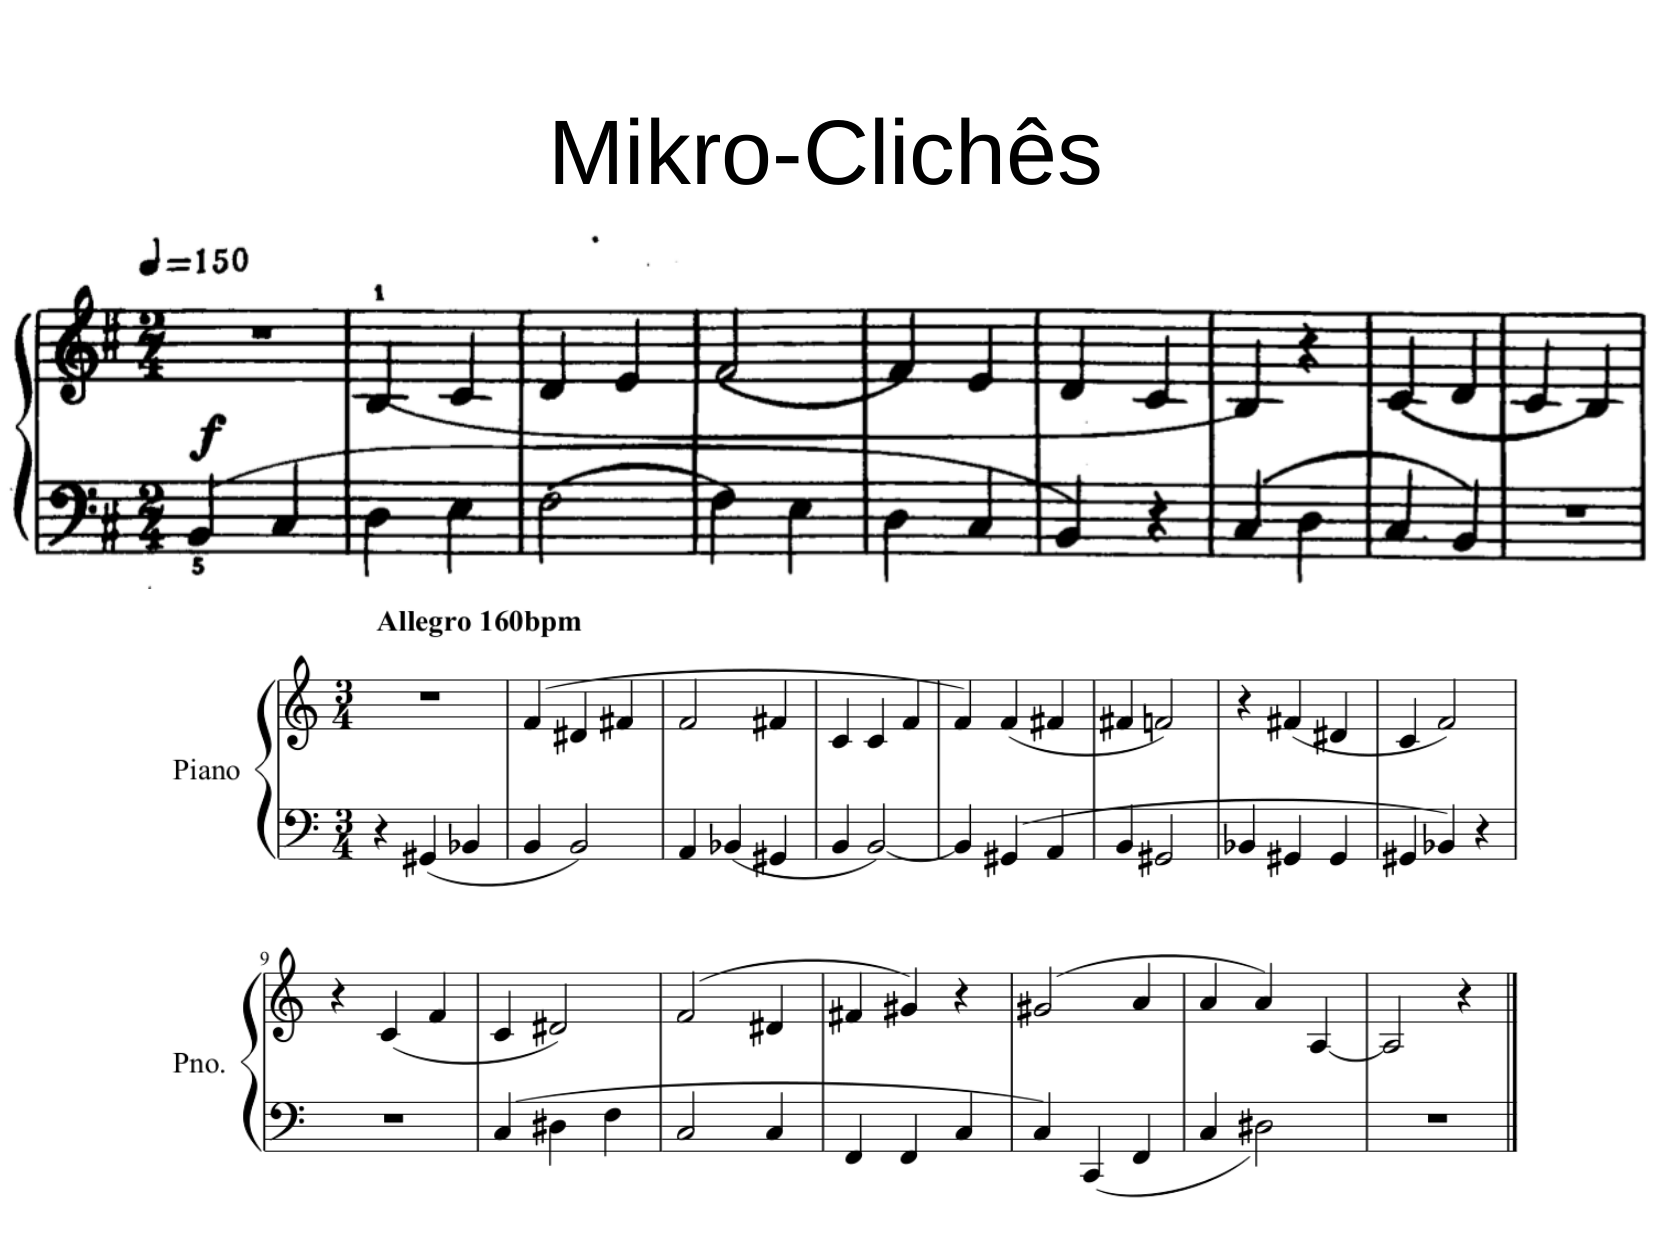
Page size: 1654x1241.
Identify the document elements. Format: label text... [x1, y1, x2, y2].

picture [165, 597, 1536, 1205]
title Mikro-Clichês [82, 49, 1571, 224]
picture [0, 224, 1654, 589]
